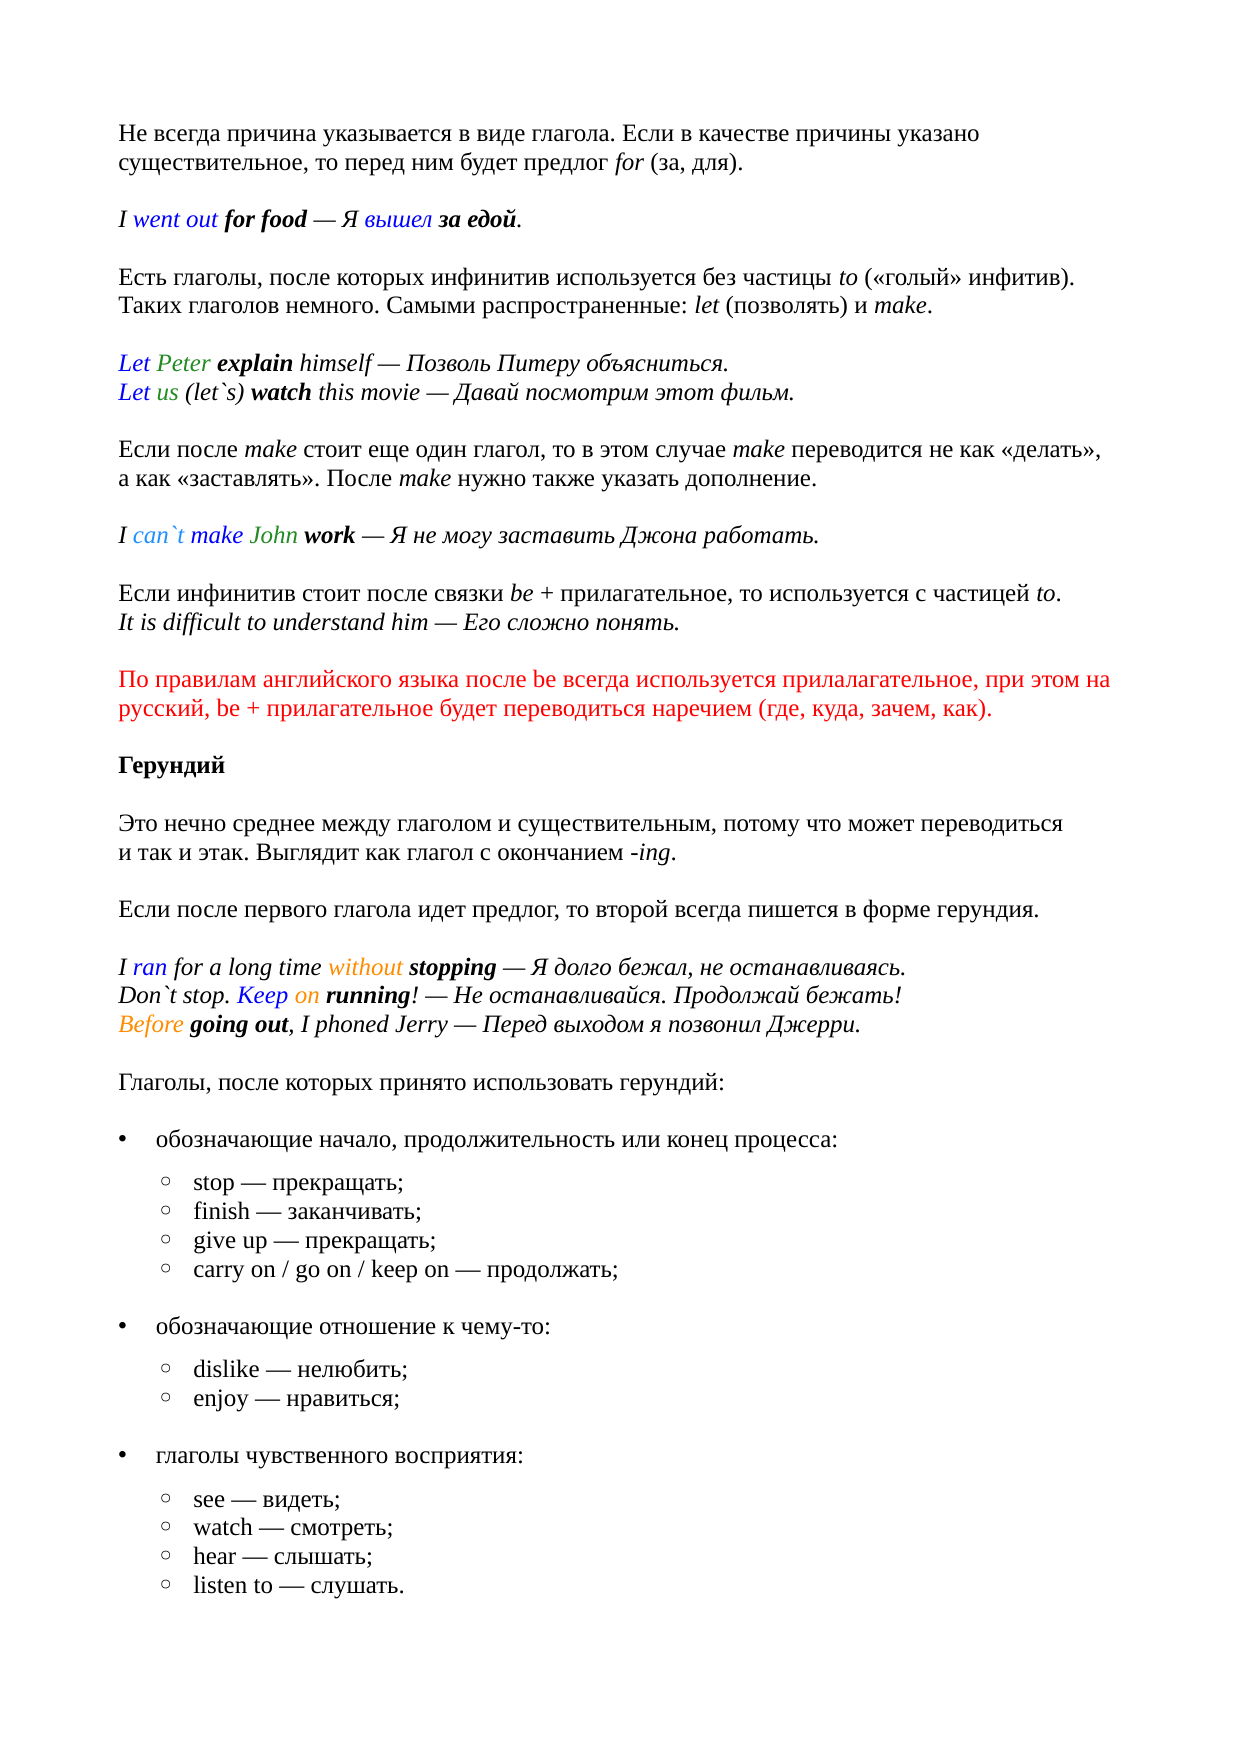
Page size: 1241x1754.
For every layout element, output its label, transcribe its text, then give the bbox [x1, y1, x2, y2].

text I ran for a long time without stopping — Я долго бежал, не останавливаясь. [118, 952, 1122, 981]
list обозначающие отношение к чему-то: [118, 1311, 1122, 1340]
text По правилам английского языка после be всегда используется прилалагательное, при этом на русский, be + прилагательное будет переводиться наречием (где, куда, зачем, как). [118, 664, 1122, 722]
text Герундий [118, 751, 1122, 779]
text и так и этак. Выглядит как глагол c окончанием -ing. [118, 837, 1122, 866]
text Это нечно среднее между глаголом и существительным, потому что может переводиться [118, 808, 1122, 837]
text I went out for food — Я вышел за едой. [118, 204, 1122, 233]
text It is difficult to understand him — Его сложно понять. [118, 607, 1122, 636]
list watch — смотреть; [156, 1512, 1122, 1541]
list обозначающие начало, продолжительность или конец процесса: [118, 1124, 1122, 1153]
text Если после make стоит еще один глагол, то в этом случае make переводится не как «делать», [118, 434, 1122, 463]
list dislike — нелюбить; [156, 1354, 1122, 1383]
list see — видеть; [156, 1484, 1122, 1512]
list finish — заканчивать; [156, 1196, 1122, 1225]
text I can`t make John work — Я не могу заставить Джона работать. [118, 521, 1122, 549]
text Не всегда причина указывается в виде глагола. Если в качестве причины указано существительное, то перед ним будет предлог for (за, для). [118, 118, 1122, 176]
list глаголы чувственного восприятия: [118, 1441, 1122, 1469]
text Before going out, I phoned Jerry — Перед выходом я позвонил Джерри. [118, 1009, 1122, 1038]
list give up — прекращать; [156, 1225, 1122, 1254]
text Let us (let`s) watch this movie — Давай посмотрим этот фильм. [118, 377, 1122, 406]
text Don`t stop. Keep on running! — Не останавливайся. Продолжай бежать! [118, 981, 1122, 1009]
list listen to — слушать. [156, 1570, 1122, 1599]
text Если после первого глагола идет предлог, то второй всегда пишется в форме герундия. [118, 894, 1122, 923]
list hear — слышать; [156, 1541, 1122, 1570]
text Let Peter explain himself — Позволь Питеру объясниться. [118, 348, 1122, 377]
list enjoy — нравиться; [156, 1383, 1122, 1412]
list carry on / go on / keep on — продолжать; [156, 1254, 1122, 1282]
text а как «заставлять». После make нужно также указать дополнение. [118, 463, 1122, 492]
text Есть глаголы, после которых инфинитив используется без частицы to («голый» инфитив). Таких глаголов немного. Самыми распространенные: let (позволять) и make. [118, 262, 1122, 319]
text Глаголы, после которых принято использовать герундий: [118, 1067, 1122, 1096]
text Если инфинитив стоит после связки be + прилагательное, то используется с частицей to. [118, 578, 1122, 607]
list stop — прекращать; [156, 1167, 1122, 1196]
